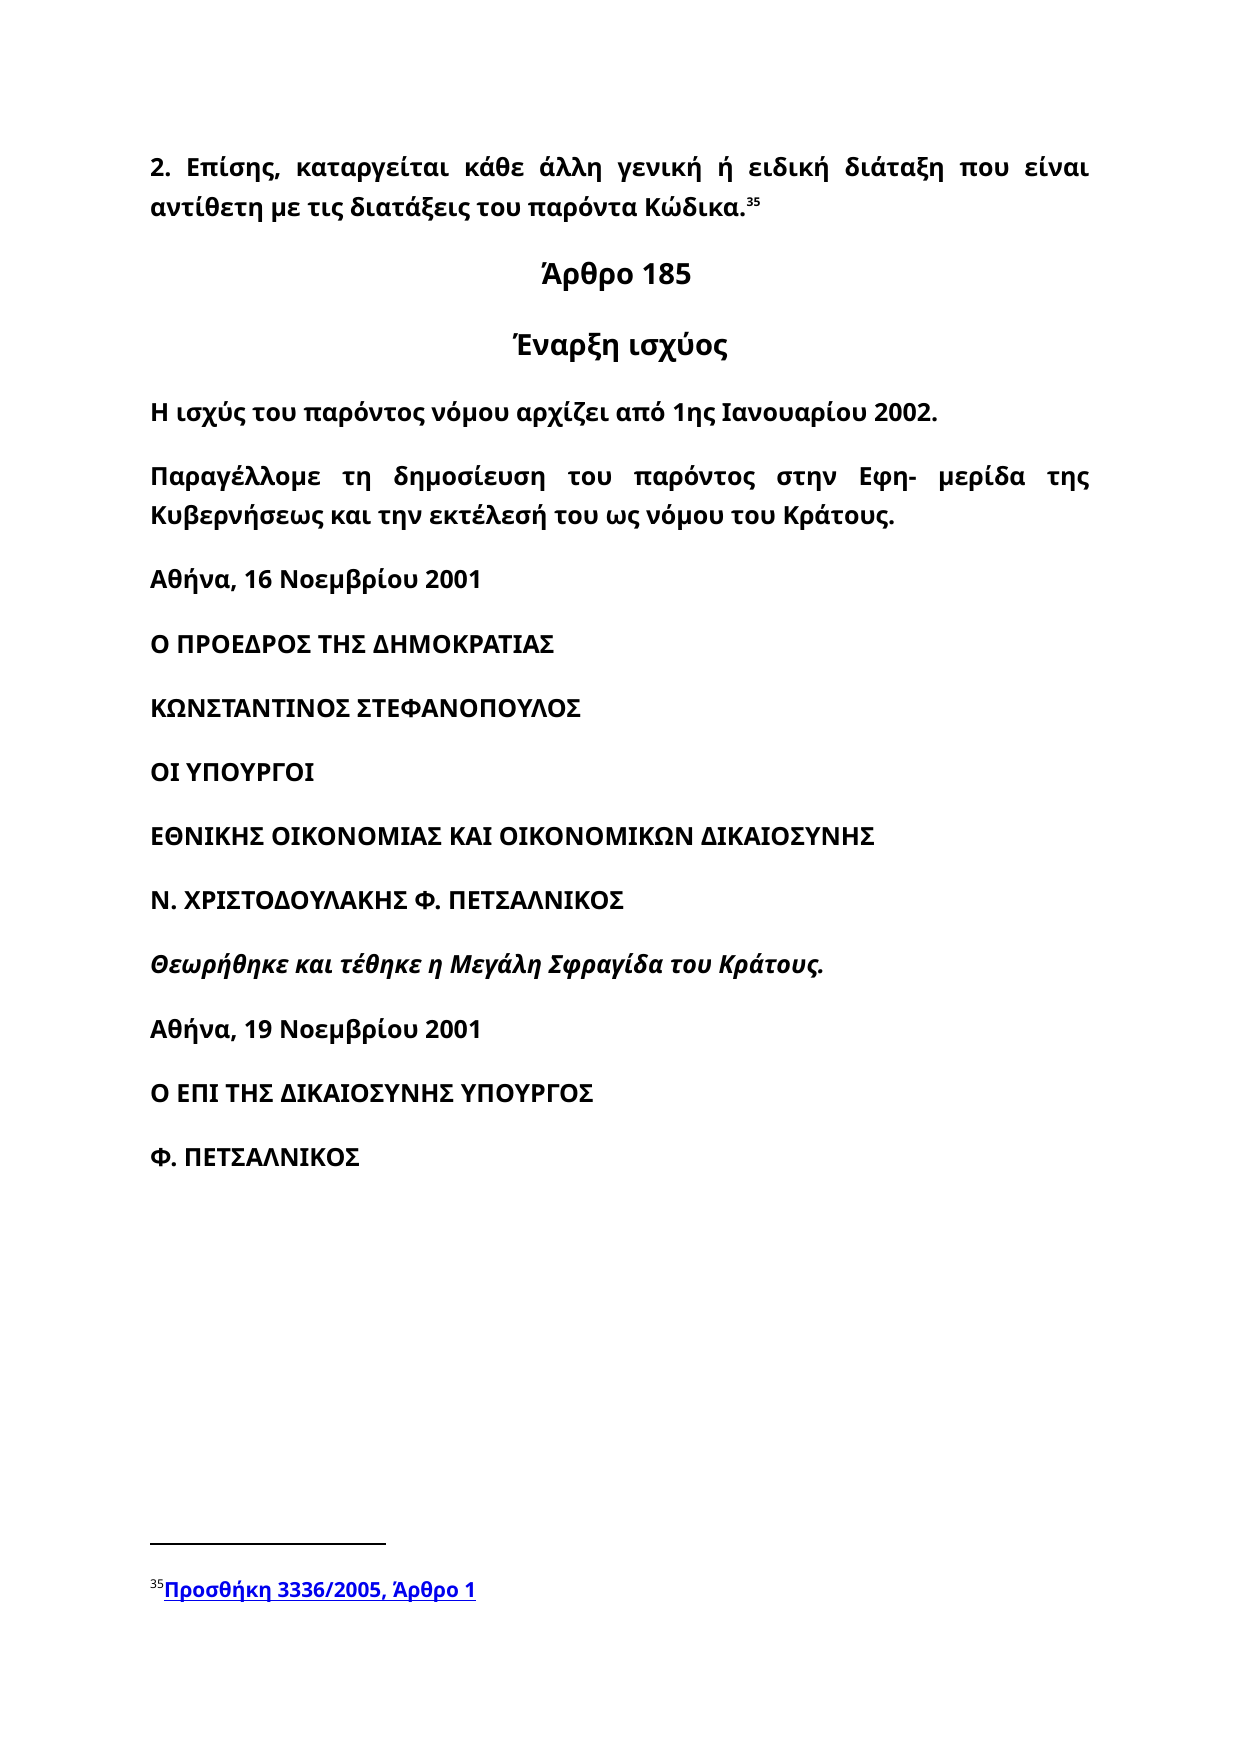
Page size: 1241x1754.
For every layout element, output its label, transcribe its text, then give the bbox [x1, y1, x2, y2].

text Φ. ΠΕΤΣΑΛΝΙΚΟΣ [150, 1139, 1090, 1174]
text Παραγέλλομε τη δημοσίευση του παρόντος στην Εφη- μερίδα της Κυβερνήσεως και την εκτέλεσή του ως νόμου του Κράτους. [150, 459, 1090, 532]
text 2. Επίσης, καταργείται κάθε άλλη γενική ή ειδική διάταξη που είναι αντίθετη με τις διατάξεις του παρόντα Κώδικα. [150, 150, 1090, 223]
text Προσθήκη 3336/2005, Άρθρο 1 [150, 1576, 1090, 1604]
text Θεωρήθηκε και τέθηκε η Μεγάλη Σφραγίδα του Κράτους. [150, 947, 1090, 981]
text ΕΘΝΙΚΗΣ ΟΙΚΟΝΟΜΙΑΣ ΚΑΙ ΟΙΚΟΝΟΜΙΚΩΝ ΔΙΚΑΙΟΣΥΝΗΣ [150, 819, 1090, 853]
text Ο ΠΡΟΕΔΡΟΣ ΤΗΣ ΔΗΜΟΚΡΑΤΙΑΣ [150, 626, 1090, 660]
subtitle Έναρξη ισχύος [150, 324, 1090, 364]
text Αθήνα, 16 Νοεμβρίου 2001 [150, 562, 1090, 596]
text Ο ΕΠΙ ΤΗΣ ΔΙΚΑΙΟΣΥΝΗΣ ΥΠΟΥΡΓΟΣ [150, 1075, 1090, 1109]
text Η ισχύς του παρόντος νόμου αρχίζει από 1ης Ιανουαρίου 2002. [150, 394, 1090, 429]
text Αθήνα, 19 Νοεμβρίου 2001 [150, 1011, 1090, 1045]
text ΟΙ ΥΠΟΥΡΓΟΙ [150, 754, 1090, 789]
text Ν. ΧΡΙΣΤΟΔΟΥΛΑΚΗΣ Φ. ΠΕΤΣΑΛΝΙΚΟΣ [150, 883, 1090, 917]
text ΚΩΝΣΤΑΝΤΙΝΟΣ ΣΤΕΦΑΝΟΠΟΥΛΟΣ [150, 690, 1090, 724]
subtitle Άρθρο 185 [150, 253, 1090, 293]
